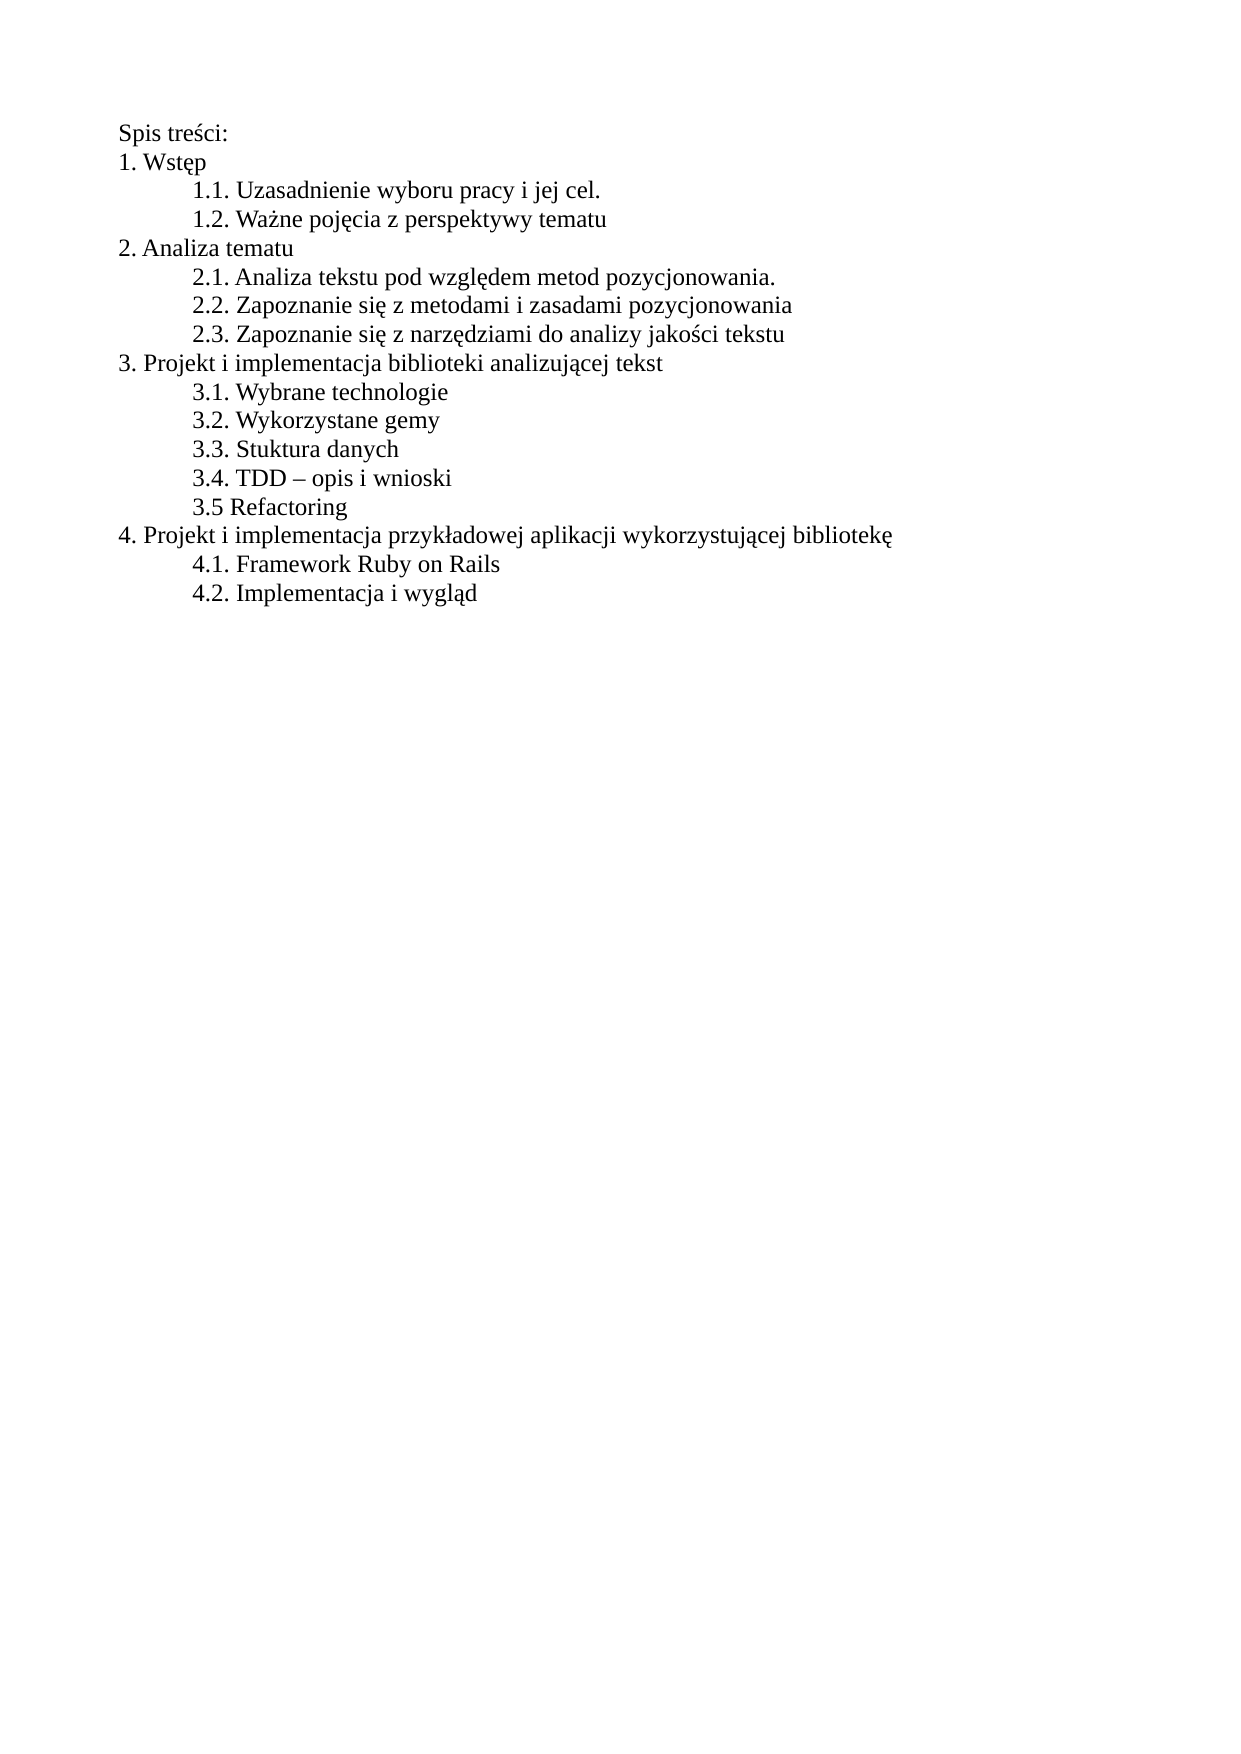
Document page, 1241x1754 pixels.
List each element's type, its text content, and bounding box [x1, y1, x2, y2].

text 3. Projekt i implementacja biblioteki analizującej tekst [118, 348, 1122, 377]
text 1.1. Uzasadnienie wyboru pracy i jej cel. [118, 176, 1122, 204]
text 3.2. Wykorzystane gemy [118, 406, 1122, 434]
text 1. Wstęp [118, 147, 1122, 176]
text 2.3. Zapoznanie się z narzędziami do analizy jakości tekstu [118, 319, 1122, 348]
text 2.1. Analiza tekstu pod względem metod pozycjonowania. [118, 262, 1122, 291]
text 3.5 Refactoring [118, 492, 1122, 521]
text 1.2. Ważne pojęcia z perspektywy tematu [118, 204, 1122, 233]
text 2. Analiza tematu [118, 233, 1122, 262]
text Spis treści: [118, 118, 1122, 147]
text 4. Projekt i implementacja przykładowej aplikacji wykorzystującej bibliotekę [118, 521, 1122, 549]
text 3.1. Wybrane technologie [118, 377, 1122, 406]
text 4.1. Framework Ruby on Rails [118, 549, 1122, 578]
text 2.2. Zapoznanie się z metodami i zasadami pozycjonowania [118, 291, 1122, 319]
text 3.4. TDD – opis i wnioski [118, 463, 1122, 492]
text 3.3. Stuktura danych [118, 434, 1122, 463]
text 4.2. Implementacja i wygląd [118, 578, 1122, 607]
